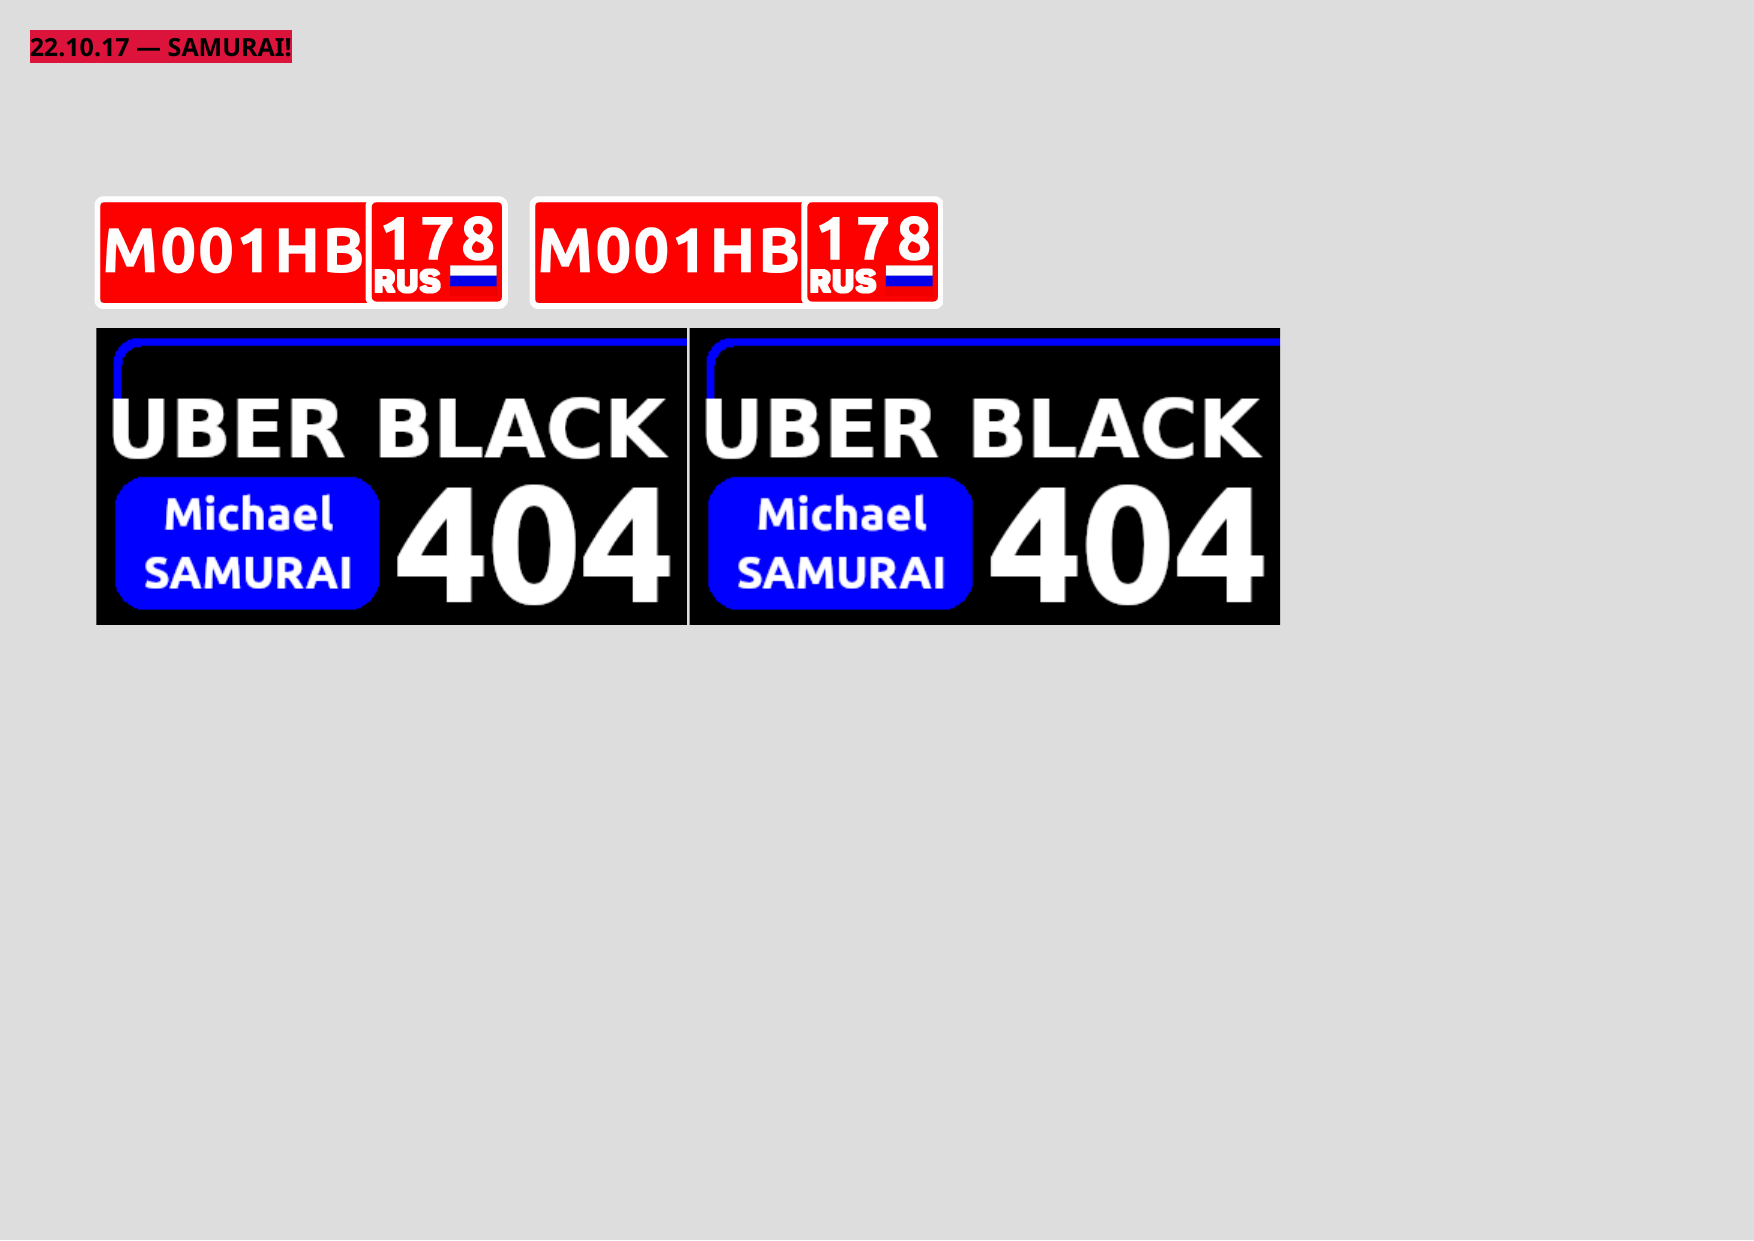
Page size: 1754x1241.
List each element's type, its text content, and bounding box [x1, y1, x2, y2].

picture [689, 328, 1280, 625]
picture [96, 328, 687, 625]
picture [529, 131, 943, 309]
text 22.10.17 — SAMURAI! [29, 29, 1724, 63]
picture [94, 131, 508, 309]
